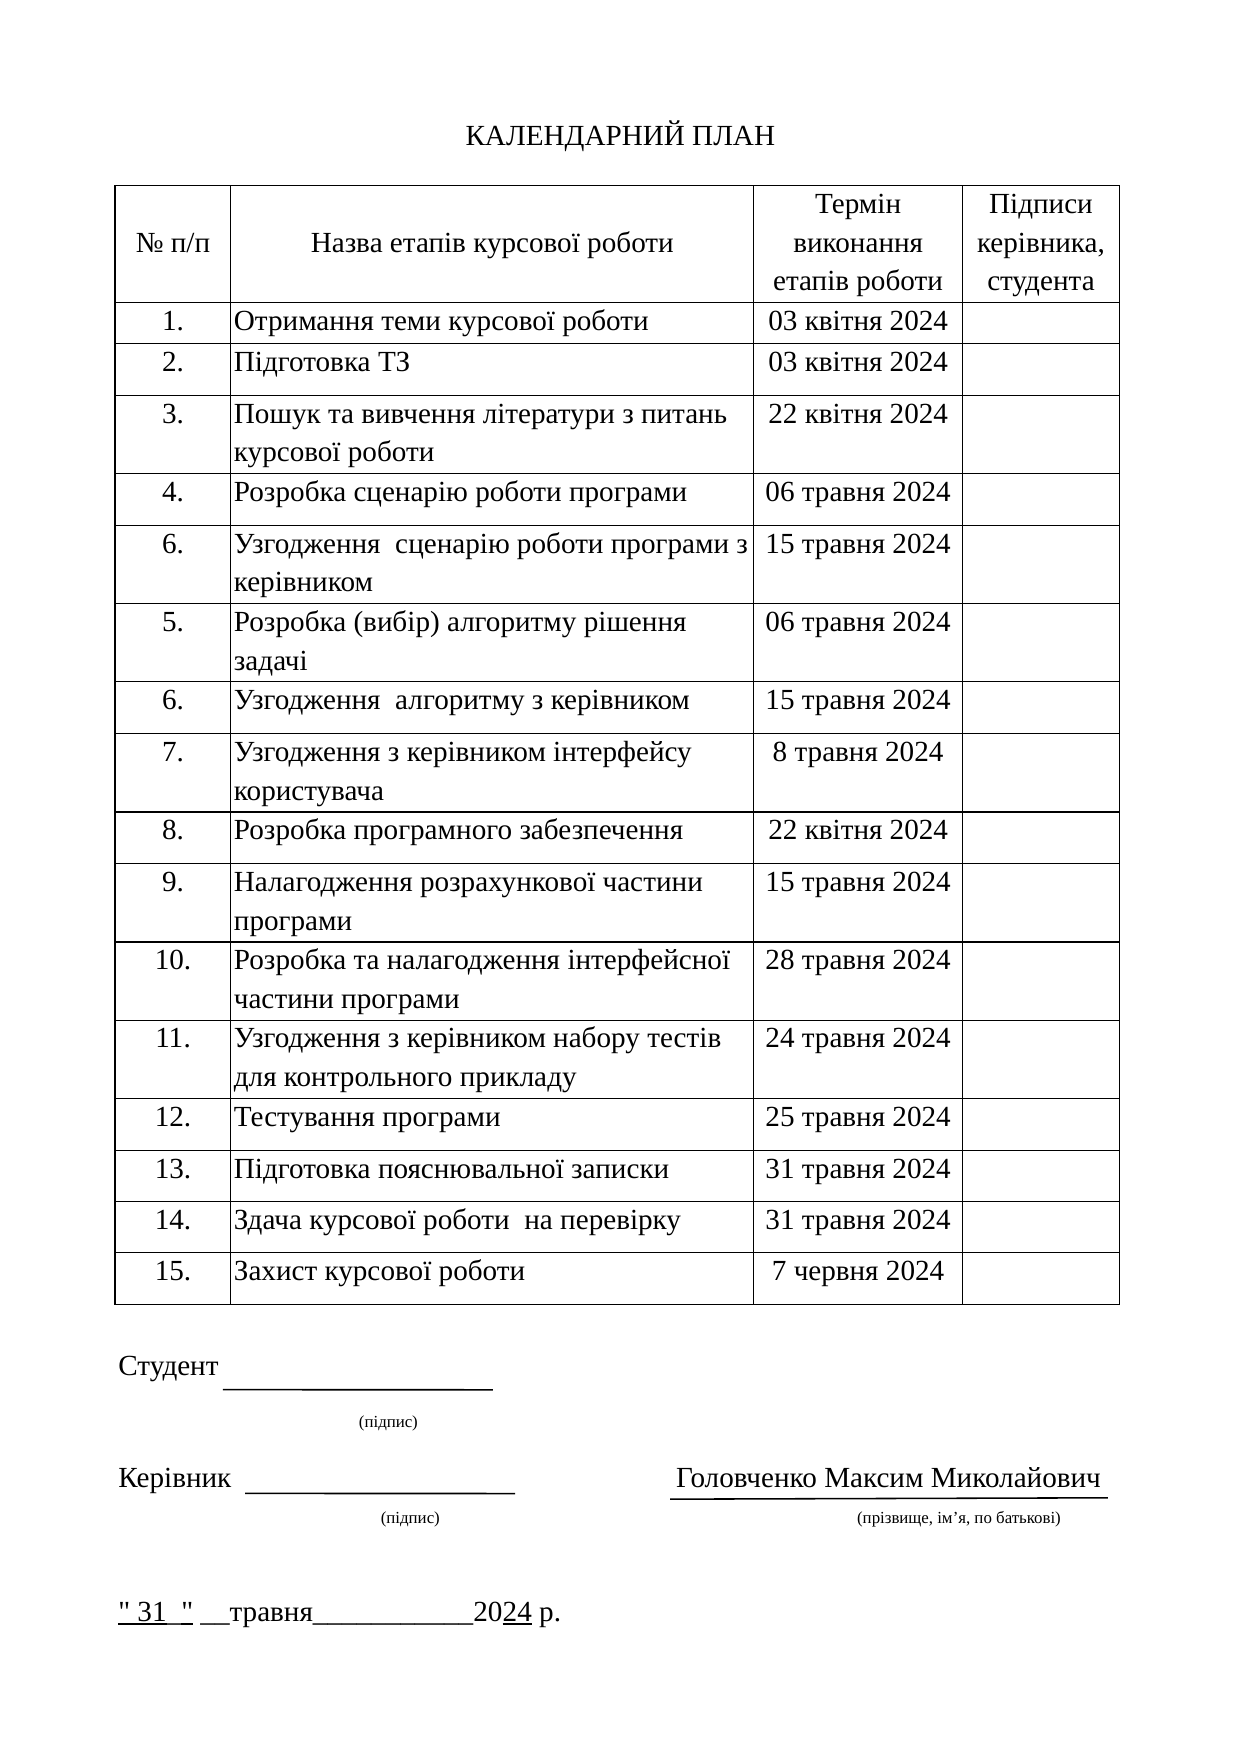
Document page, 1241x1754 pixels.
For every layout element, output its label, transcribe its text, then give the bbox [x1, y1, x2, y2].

table_cell 2. [116, 344, 230, 395]
table_cell Пошук та вивчення літератури з питань курсової роботи [231, 396, 753, 473]
table_cell 06 травня 2024 [754, 604, 962, 681]
table_cell 7. [116, 734, 230, 811]
table_cell Узгодження сценарію роботи програми з керівником [231, 526, 753, 603]
table_cell 10. [116, 943, 230, 1019]
table_cell 03 квітня 2024 [754, 303, 962, 343]
table_cell [963, 864, 1119, 941]
text (підпис) [118, 1398, 1122, 1431]
table_cell [963, 1099, 1119, 1150]
table_cell 11. [116, 1021, 230, 1098]
table_cell [963, 344, 1119, 395]
table_cell 14. [116, 1202, 230, 1252]
table_cell [963, 396, 1119, 473]
table_cell 28 травня 2024 [754, 943, 962, 1019]
table_cell 15. [116, 1253, 230, 1303]
table_cell 15 травня 2024 [754, 526, 962, 603]
table_cell 25 травня 2024 [754, 1099, 962, 1150]
table_cell 22 квітня 2024 [754, 396, 962, 473]
table_cell 1. [116, 303, 230, 343]
table_cell [963, 474, 1119, 525]
table_cell 13. [116, 1151, 230, 1201]
text Керівник Головченко Максим Миколайович [118, 1460, 1122, 1494]
table_cell [963, 303, 1119, 343]
table_cell 24 травня 2024 [754, 1021, 962, 1098]
table_cell Здача курсової роботи на перевірку [231, 1202, 753, 1252]
table_cell 4. [116, 474, 230, 525]
text " 31_" __травня___________2024 р. [118, 1594, 1122, 1628]
table_cell Узгодження з керівником набору тестів для контрольного прикладу [231, 1021, 753, 1098]
table_cell Захист курсової роботи [231, 1253, 753, 1303]
table_cell [963, 1151, 1119, 1201]
table_cell [963, 526, 1119, 603]
table_cell Підготовка ТЗ [231, 344, 753, 395]
table_cell [963, 734, 1119, 811]
table_cell Розробка програмного забезпечення [231, 813, 753, 863]
table_cell Налагодження розрахункової частини програми [231, 864, 753, 941]
table_cell [963, 1253, 1119, 1303]
table_cell Підготовка пояснювальної записки [231, 1151, 753, 1201]
table_cell 5. [116, 604, 230, 681]
table_cell 03 квітня 2024 [754, 344, 962, 395]
table_cell 7 червня 2024 [754, 1253, 962, 1303]
table_cell Розробка (вибір) алгоритму рішення задачі [231, 604, 753, 681]
text Студент [118, 1348, 1122, 1381]
table_cell [963, 682, 1119, 733]
table_cell [963, 813, 1119, 863]
table_cell 31 травня 2024 [754, 1151, 962, 1201]
table_cell [963, 943, 1119, 1019]
table_cell Отримання теми курсової роботи [231, 303, 753, 343]
table_cell 15 травня 2024 [754, 864, 962, 941]
table_cell 31 травня 2024 [754, 1202, 962, 1252]
table_cell [963, 1202, 1119, 1252]
table_cell Узгодження алгоритму з керівником [231, 682, 753, 733]
table_cell 3. [116, 396, 230, 473]
table_cell 12. [116, 1099, 230, 1150]
table_cell 22 квітня 2024 [754, 813, 962, 863]
table_header Підписи керівника, студента [963, 186, 1119, 302]
table_cell Узгодження з керівником інтерфейсу користувача [231, 734, 753, 811]
table_header Термін виконання етапів роботи [754, 186, 962, 302]
table_cell Розробка та налагодження інтерфейсної частини програми [231, 943, 753, 1019]
table_cell 06 травня 2024 [754, 474, 962, 525]
table_cell Тестування програми [231, 1099, 753, 1150]
table_cell 6. [116, 526, 230, 603]
table_cell 6. [116, 682, 230, 733]
table_header Назва етапів курсової роботи [231, 186, 753, 302]
table_cell 8. [116, 813, 230, 863]
table_cell [963, 604, 1119, 681]
table_cell Розробка сценарію роботи програми [231, 474, 753, 525]
table_cell [963, 1021, 1119, 1098]
text (підпис) (прізвище, ім’я, по батькові) [118, 1494, 1122, 1527]
title КАЛЕНДАРНИЙ ПЛАН [118, 118, 1122, 152]
table_cell 15 травня 2024 [754, 682, 962, 733]
table_cell 8 травня 2024 [754, 734, 962, 811]
table_header № п/п [116, 186, 230, 302]
table_cell 9. [116, 864, 230, 941]
